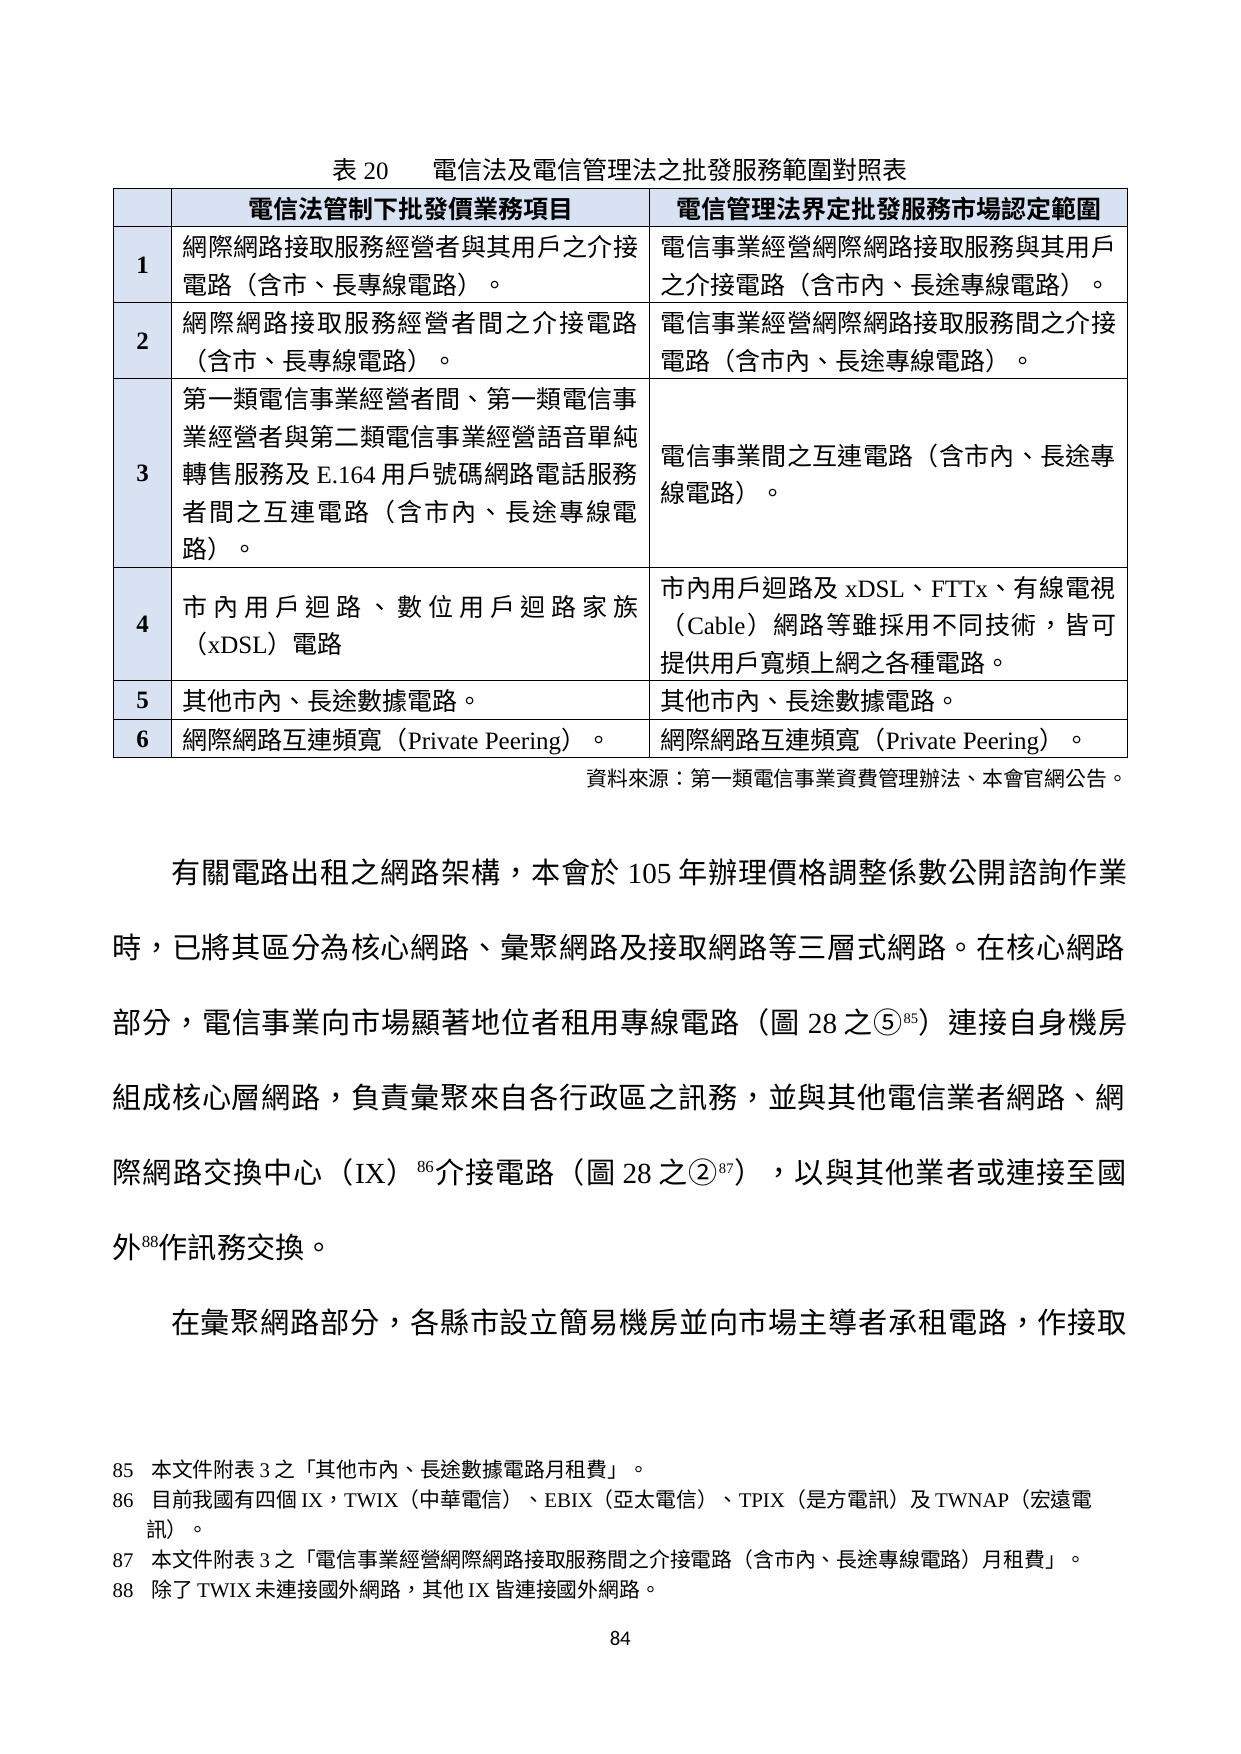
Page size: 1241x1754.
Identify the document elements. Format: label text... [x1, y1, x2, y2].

text 在彙聚網路部分，各縣市設立簡易機房並向市場主導者承租電路，作接取 [112, 1283, 1128, 1358]
table_cell 市內用戶迴路、數位用戶迴路家族（xDSL）電路 [172, 568, 649, 680]
table_cell 市內用戶迴路及xDSL、FTTx、有線電視（Cable）網路等雖採用不同技術，皆可提供用戶寬頻上網之各種電路。 [650, 568, 1127, 680]
table_cell 4 [114, 568, 171, 680]
text 本文件附表3之「電信事業經營網際網路接取服務間之介接電路（含市內、長途專線電路）月租費」。 [112, 1543, 1128, 1574]
table_cell 網際網路互連頻寬（Private Peering）。 [650, 720, 1127, 757]
text 資料來源：第一類電信事業資費管理辦法、本會官網公告。 [112, 758, 1128, 796]
table_cell 5 [114, 681, 171, 719]
table_cell 網際網路互連頻寬（Private Peering）。 [172, 720, 649, 757]
text 表 20 電信法及電信管理法之批發服務範圍對照表 [112, 150, 1128, 187]
table_header 電信法管制下批發價業務項目 [172, 189, 649, 226]
text 有關電路出租之網路架構，本會於105年辦理價格調整係數公開諮詢作業時，已將其區分為核心網路、彙聚網路及接取網路等三層式網路。在核心網路部分，電信事業向市場顯著地位者租用專線電路（圖28之⑤）連接自身機房組成核心層網路，負責彙聚來自各行政區之訊務，並與其他電信業者網路、網際網路交換中心（IX）介接電路（圖28之②），以與其他業者或連接至國外作訊務交換。 [112, 833, 1128, 1283]
table_cell 1 [114, 227, 171, 302]
table_cell 其他市內、長途數據電路。 [172, 681, 649, 719]
table_cell 網際網路接取服務經營者間之介接電路（含市、長專線電路）。 [172, 303, 649, 378]
text 本文件附表3之「其他市內、長途數據電路月租費」。 [112, 1453, 1128, 1483]
text 目前我國有四個IX，TWIX（中華電信）、EBIX（亞太電信）、TPIX（是方電訊）及TWNAP（宏遠電訊）。 [112, 1483, 1128, 1543]
table_cell 6 [114, 720, 171, 757]
table_cell 3 [114, 379, 171, 567]
table_cell 其他市內、長途數據電路。 [650, 681, 1127, 719]
table_cell 第一類電信事業經營者間、第一類電信事業經營者與第二類電信事業經營語音單純轉售服務及E.164用戶號碼網路電話服務者間之互連電路（含市內、長途專線電路）。 [172, 379, 649, 567]
table_cell 電信事業經營網際網路接取服務間之介接電路（含市內、長途專線電路）。 [650, 303, 1127, 378]
table_cell 網際網路接取服務經營者與其用戶之介接電路（含市、長專線電路）。 [172, 227, 649, 302]
table_cell 電信事業經營網際網路接取服務與其用戶之介接電路（含市內、長途專線電路）。 [650, 227, 1127, 302]
table_header [114, 189, 171, 226]
text 除了TWIX未連接國外網路，其他IX皆連接國外網路。 [112, 1574, 1128, 1604]
table_cell 2 [114, 303, 171, 378]
table_cell 電信事業間之互連電路（含市內、長途專線電路）。 [650, 379, 1127, 567]
table_header 電信管理法界定批發服務市場認定範圍 [650, 189, 1127, 226]
